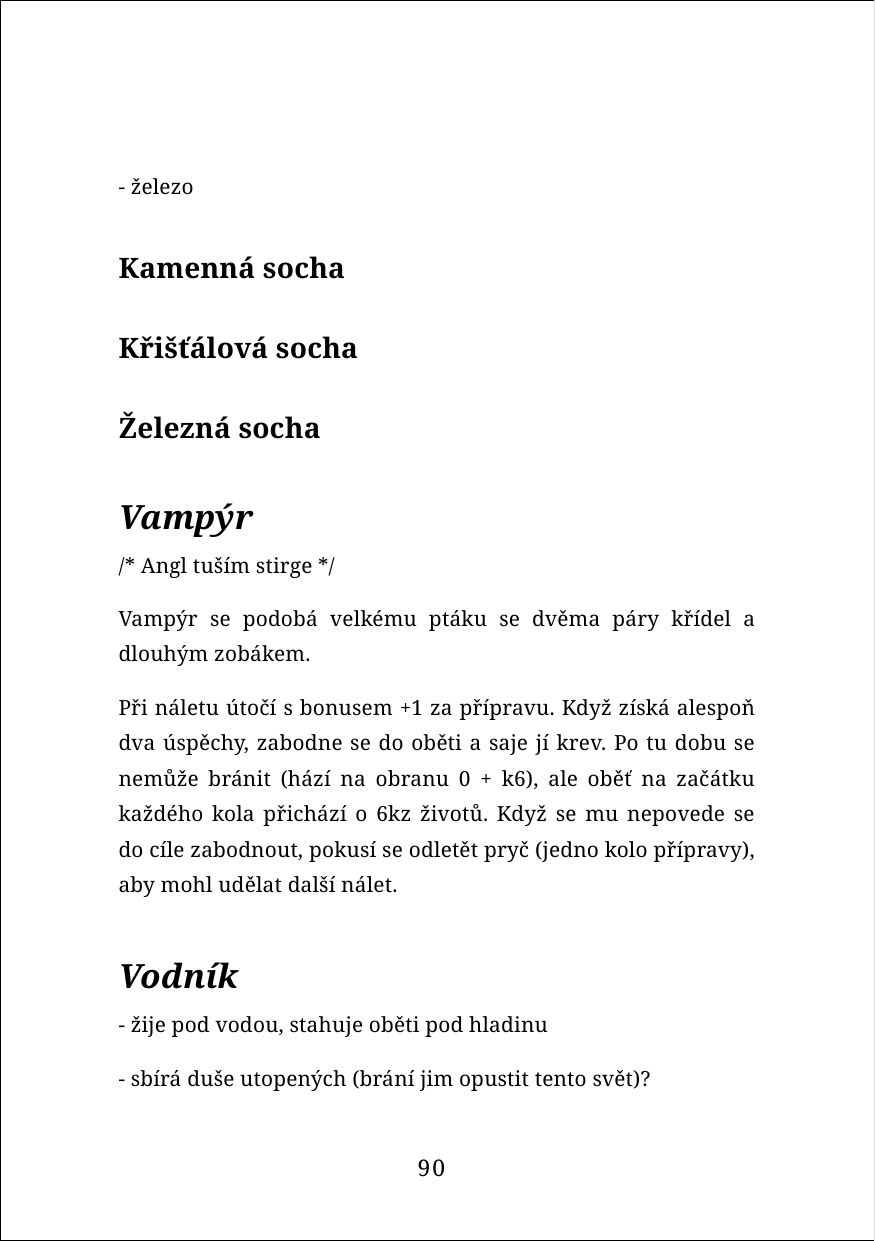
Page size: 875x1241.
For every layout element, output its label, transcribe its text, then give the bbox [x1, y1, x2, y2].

text /* Angl tuším stirge */ [118, 551, 756, 579]
subtitle Křišťálová socha [118, 328, 756, 367]
subtitle Vampýr [118, 494, 756, 539]
subtitle Vodník [118, 953, 756, 999]
text - žije pod vodou, stahuje oběti pod hladinu [118, 1010, 756, 1039]
text - sbírá duše utopených (brání jim opustit tento svět)? [118, 1064, 756, 1092]
subtitle Železná socha [118, 408, 756, 446]
text Při náletu útočí s bonusem +1 za přípravu. Když získá alespoň dva úspěchy, zabodne se do oběti a saje jí krev. Po tu dobu se nemůže bránit (hází na obranu 0 + k6), ale oběť na začátku každého kola přichází o 6kz životů. Když se mu nepovede se do cíle zabodnout, pokusí se odletět pryč (jedno kolo přípravy), aby mohl udělat další nálet. [118, 693, 756, 899]
text Vampýr se podobá velkému ptáku se dvěma páry křídel a dlouhým zobákem. [118, 604, 756, 668]
subtitle Kamenná socha [118, 249, 756, 287]
text - železo [118, 172, 756, 200]
